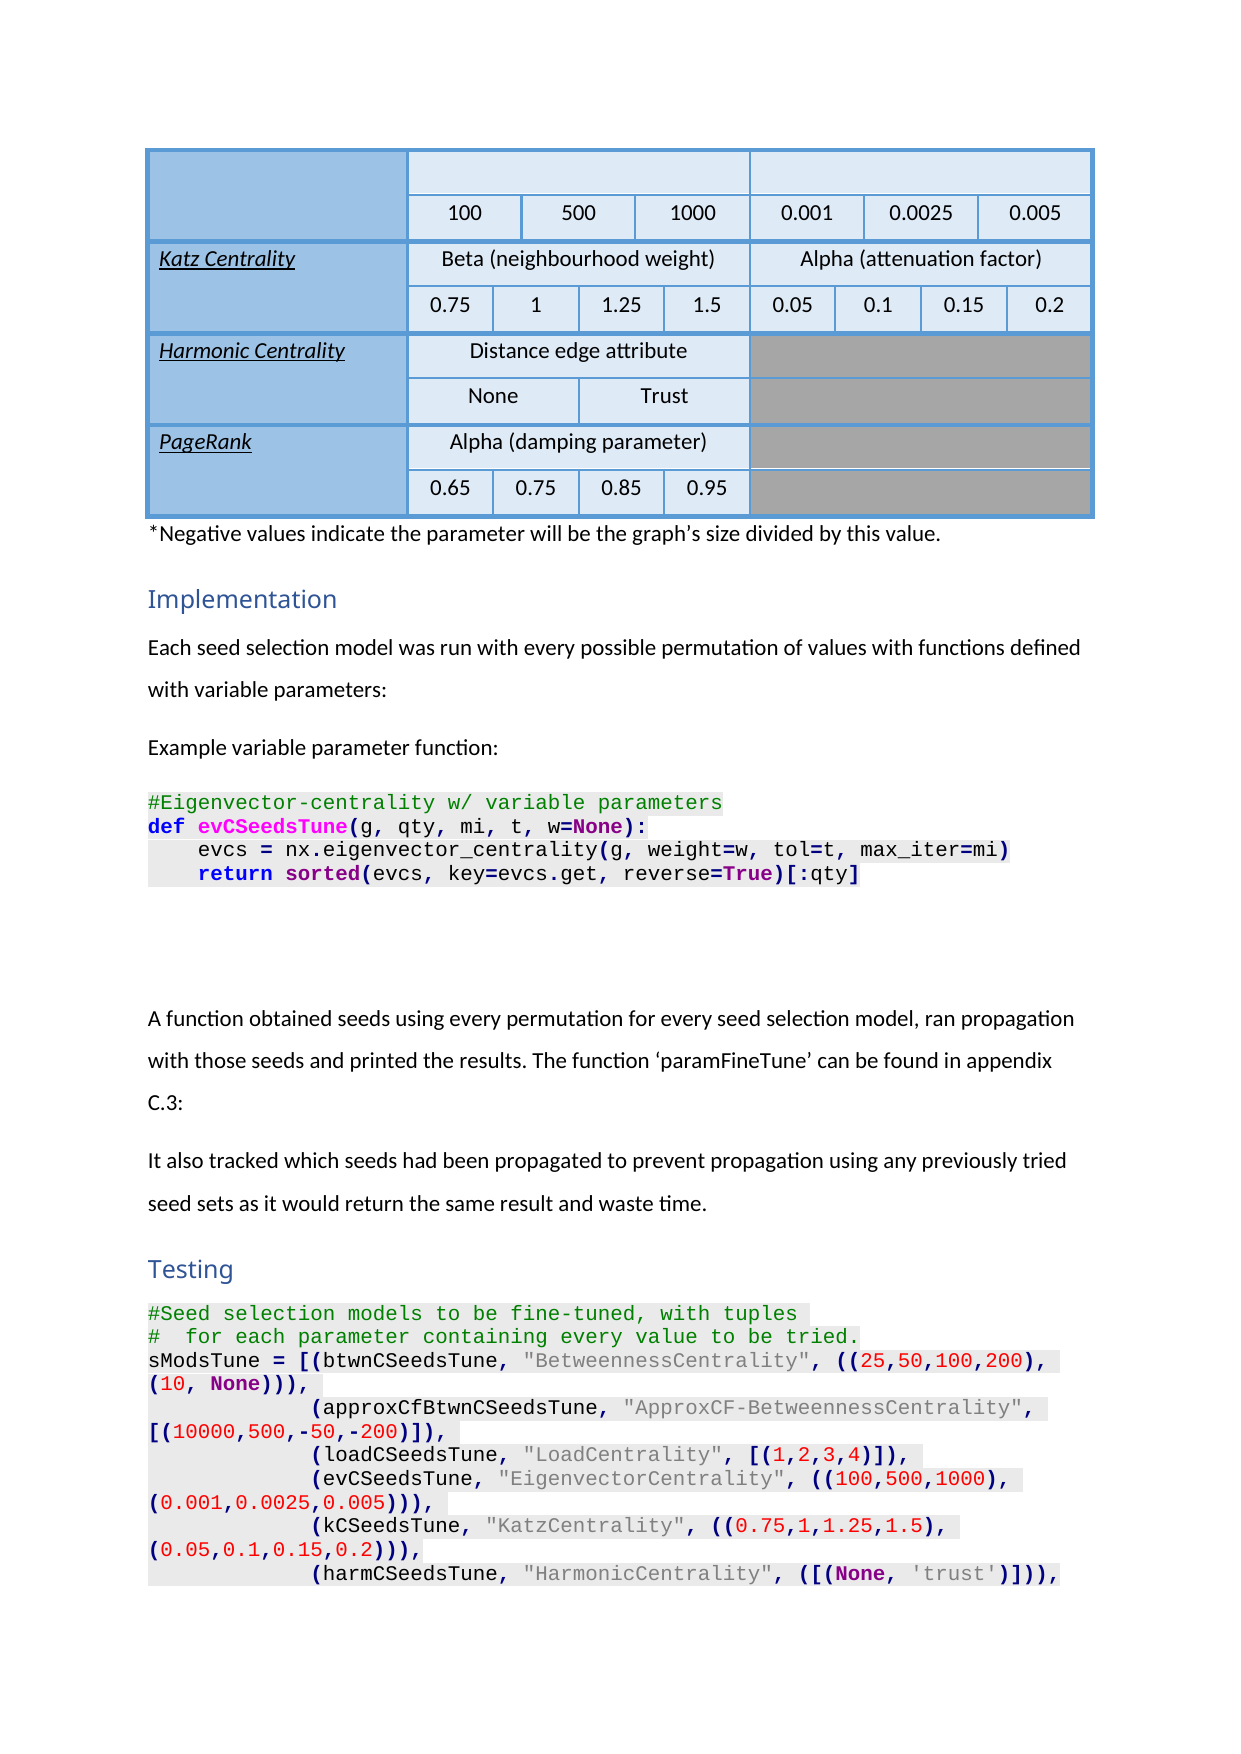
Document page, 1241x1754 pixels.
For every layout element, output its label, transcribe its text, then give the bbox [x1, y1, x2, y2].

text (kCSeedsTune, "KatzCentrality", ((0.75,1,1.25,1.5), (0.05,0.1,0.15,0.2))), [148, 1515, 1092, 1563]
table_cell Beta (neighbourhood weight) [409, 244, 749, 285]
table_cell 1 [494, 287, 578, 331]
table_cell 1.25 [580, 287, 663, 331]
table_cell None [409, 379, 578, 423]
table_cell 500 [523, 196, 634, 239]
subtitle Testing [148, 1251, 1092, 1286]
text (approxCfBtwnCSeedsTune, "ApproxCF-BetweennessCentrality", [(10000,500,-50,-200)]), [148, 1397, 1092, 1444]
table_cell Trust [580, 379, 749, 423]
text #Seed selection models to be fine-tuned, with tuples [148, 1302, 1092, 1326]
text A function obtained seeds using every permutation for every seed selection model, ran propagation with those seeds and printed the results. The function ‘paramFineTune’ can be found in appendix C.3: [148, 1004, 1092, 1116]
table_cell 0.15 [922, 287, 1006, 331]
text (loadCSeedsTune, "LoadCentrality", [(1,2,3,4)]), [148, 1444, 1092, 1468]
table_cell Alpha (attenuation factor) [751, 244, 1090, 285]
table_cell 0.2 [1008, 287, 1090, 331]
table_cell 1000 [636, 196, 749, 239]
text Each seed selection model was run with every possible permutation of values with functions defined with variable parameters: [148, 633, 1092, 703]
subtitle Implementation [148, 582, 1092, 616]
text evcs = nx.eigenvector_centrality(g, weight=w, tol=t, max_iter=mi) [148, 839, 1092, 863]
table_cell 0.05 [751, 287, 834, 331]
table_cell [150, 152, 406, 239]
text It also tracked which seeds had been propagated to prevent propagation using any previously tried seed sets as it would return the same result and waste time. [148, 1147, 1092, 1217]
text (evCSeedsTune, "EigenvectorCentrality", ((100,500,1000), (0.001,0.0025,0.005))), [148, 1468, 1092, 1515]
table_cell 0.85 [580, 471, 663, 514]
table_cell 0.1 [836, 287, 920, 331]
table_cell PageRank [150, 427, 406, 514]
table_cell 1.5 [665, 287, 749, 331]
table_cell [751, 379, 1090, 423]
table_cell Harmonic Centrality [150, 336, 406, 423]
table_cell Alpha (damping parameter) [409, 427, 749, 468]
table_cell 0.001 [751, 196, 863, 239]
text return sorted(evcs, key=evcs.get, reverse=True)[:qty] [148, 863, 1092, 887]
text (harmCSeedsTune, "HarmonicCentrality", ([(None, 'trust')])), [148, 1563, 1092, 1586]
table_cell Katz Centrality [150, 244, 406, 331]
text #Eigenvector-centrality w/ variable parameters [148, 792, 1092, 816]
table_cell 0.75 [409, 287, 492, 331]
table_cell [751, 471, 1090, 514]
table_cell 100 [409, 196, 520, 239]
table_cell [751, 336, 1090, 377]
table_cell [751, 427, 1090, 468]
table_cell 0.65 [409, 471, 492, 514]
text Example variable parameter function: [148, 733, 1092, 762]
table_cell 0.75 [494, 471, 578, 514]
text def evCSeedsTune(g, qty, mi, t, w=None): [148, 816, 1092, 839]
table_cell 0.95 [665, 471, 749, 514]
table_cell [751, 152, 1090, 193]
text sModsTune = [(btwnCSeedsTune, "BetweennessCentrality", ((25,50,100,200), (10, None))), [148, 1350, 1092, 1397]
table_cell Distance edge attribute [409, 336, 749, 377]
text # for each parameter containing every value to be tried. [148, 1326, 1092, 1350]
table_cell [409, 152, 749, 193]
text *Negative values indicate the parameter will be the graph’s size divided by this value. [148, 519, 1092, 547]
table_cell 0.0025 [865, 196, 977, 239]
table_cell 0.005 [979, 196, 1090, 239]
